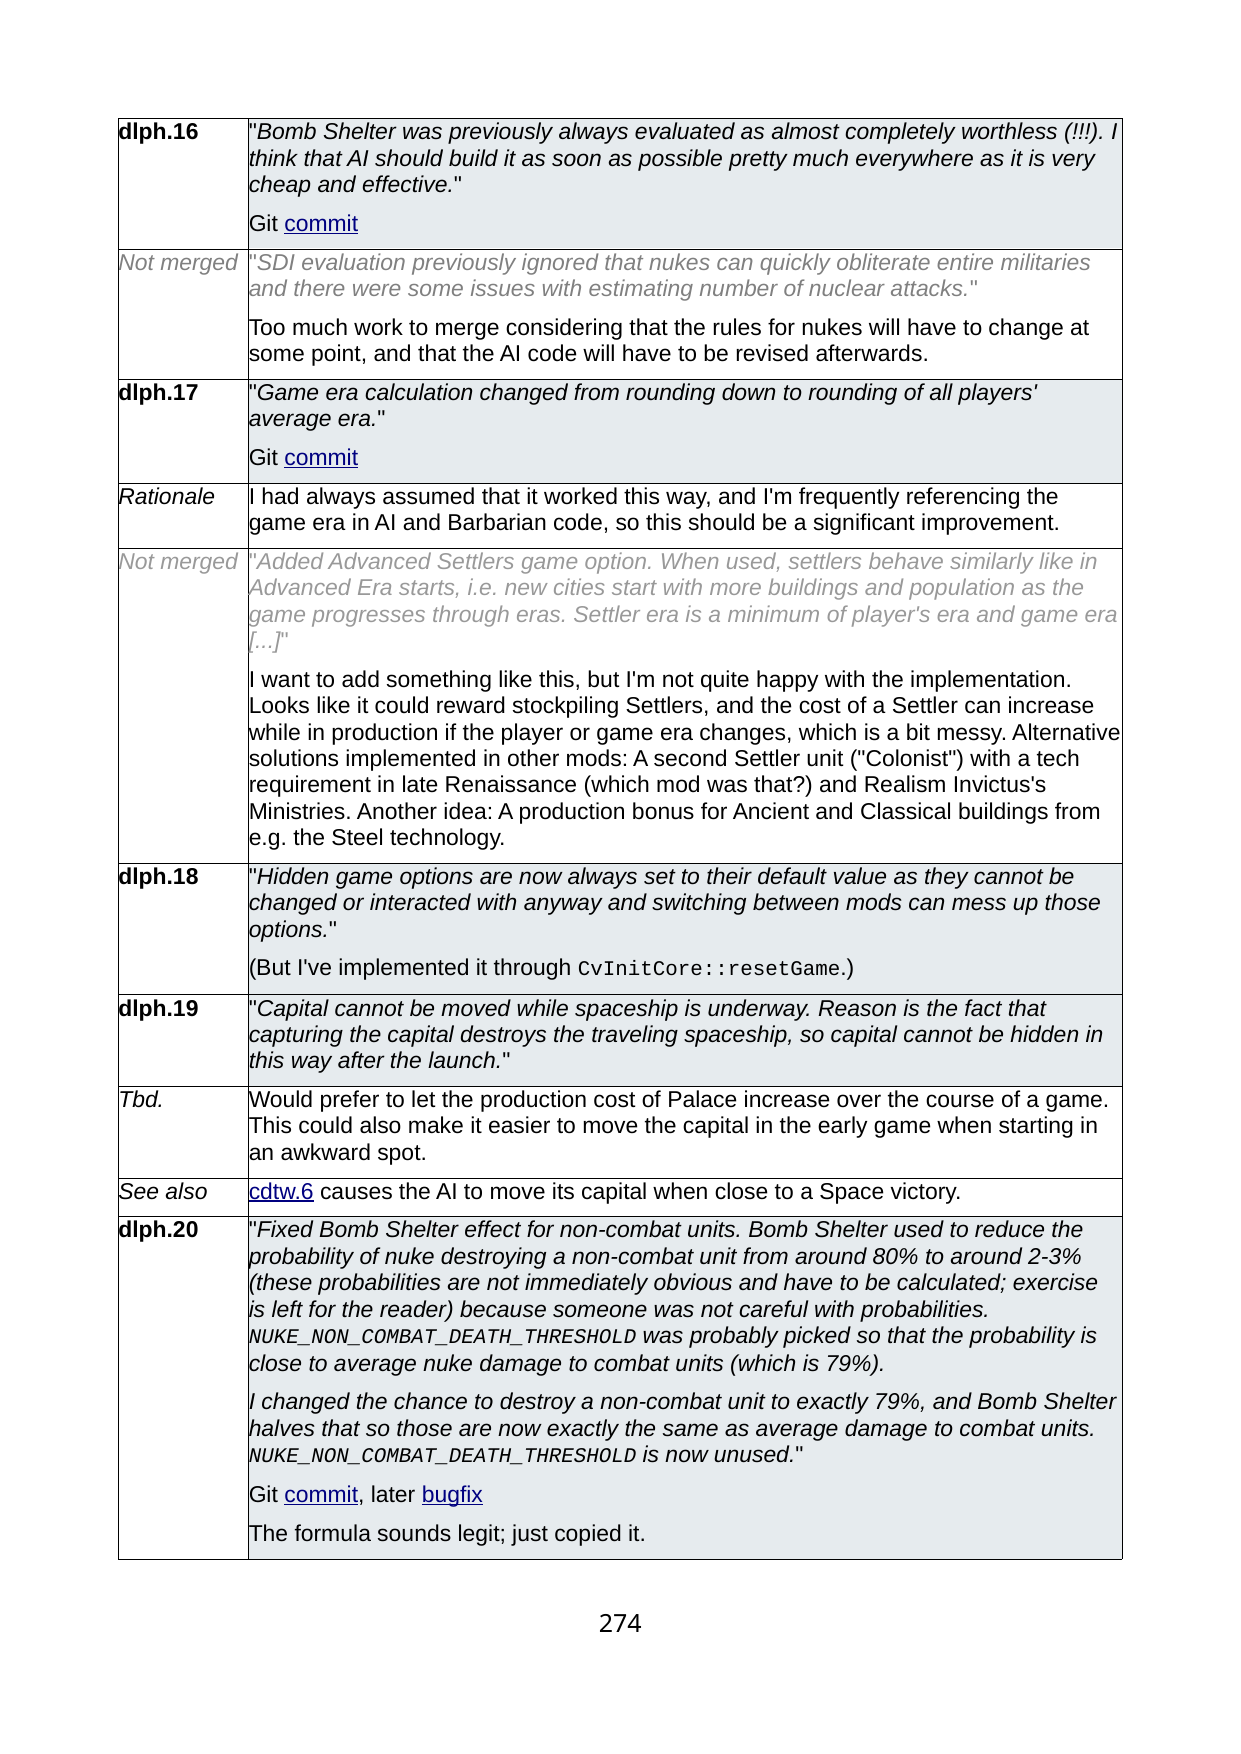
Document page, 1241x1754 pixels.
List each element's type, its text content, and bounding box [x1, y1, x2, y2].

table_cell "Capital cannot be moved while spaceship is underway. Reason is the fact that capturing the capital destroys the traveling spaceship, so capital cannot be hidden in this way after the launch." [249, 995, 1122, 1086]
table_cell See also [119, 1179, 248, 1216]
table_cell "SDI evaluation previously ignored that nukes can quickly obliterate entire militaries and there were some issues with estimating number of nuclear attacks." Too much work to merge considering that the rules for nukes will have to change at some point, and that the AI code will have to be revised afterwards. [249, 250, 1122, 379]
table_cell "Bomb Shelter was previously always evaluated as almost completely worthless (!!!). I think that AI should build it as soon as possible pretty much everywhere as it is very cheap and effective." Git commit [249, 119, 1122, 248]
table_cell "Added Advanced Settlers game option. When used, settlers behave similarly like in Advanced Era starts, i.e. new cities start with more buildings and population as the game progresses through eras. Settler era is a minimum of player's era and game era [...]" I want to add something like this, but I'm not quite happy with the implementation. Looks like it could reward stockpiling Settlers, and the cost of a Settler can increase while in production if the player or game era changes, which is a bit messy. Alternative solutions implemented in other mods: A second Settler unit ("Colonist") with a tech requirement in late Renaissance (which mod was that?) and Realism Invictus's Ministries. Another idea: A production bonus for Ancient and Classical buildings from e.g. the Steel technology. [249, 549, 1122, 863]
table_cell dlph.20 [119, 1217, 248, 1559]
table_cell Not merged [119, 250, 248, 379]
table_cell Tbd. [119, 1087, 248, 1177]
table_cell Not merged [119, 549, 248, 863]
table_cell dlph.19 [119, 995, 248, 1086]
table_cell I had always assumed that it worked this way, and I'm frequently referencing the game era in AI and Barbarian code, so this should be a significant improvement. [249, 484, 1122, 548]
table_cell Rationale [119, 484, 248, 548]
table_cell "Game era calculation changed from rounding down to rounding of all players' average era." Git commit [249, 380, 1122, 483]
table_cell dlph.17 [119, 380, 248, 483]
table_cell dlph.16 [119, 119, 248, 248]
table_cell cdtw.6 causes the AI to move its capital when close to a Space victory. [249, 1179, 1122, 1216]
table_cell dlph.18 [119, 864, 248, 994]
table_cell "Hidden game options are now always set to their default value as they cannot be changed or interacted with anyway and switching between mods can mess up those options." (But I've implemented it through CvInitCore::resetGame.) [249, 864, 1122, 994]
table_cell Would prefer to let the production cost of Palace increase over the course of a game. This could also make it easier to move the capital in the early game when starting in an awkward spot. [249, 1087, 1122, 1177]
table_cell "Fixed Bomb Shelter effect for non-combat units. Bomb Shelter used to reduce the probability of nuke destroying a non-combat unit from around 80% to around 2-3% (these probabilities are not immediately obvious and have to be calculated; exercise is left for the reader) because someone was not careful with probabilities. NUKE_NON_COMBAT_DEATH_THRESHOLD was probably picked so that the probability is close to average nuke damage to combat units (which is 79%). I changed the chance to destroy a non-combat unit to exactly 79%, and Bomb Shelter halves that so those are now exactly the same as average damage to combat units. NUKE_NON_COMBAT_DEATH_THRESHOLD is now unused." Git commit, later bugfix The formula sounds legit; just copied it. [249, 1217, 1122, 1559]
